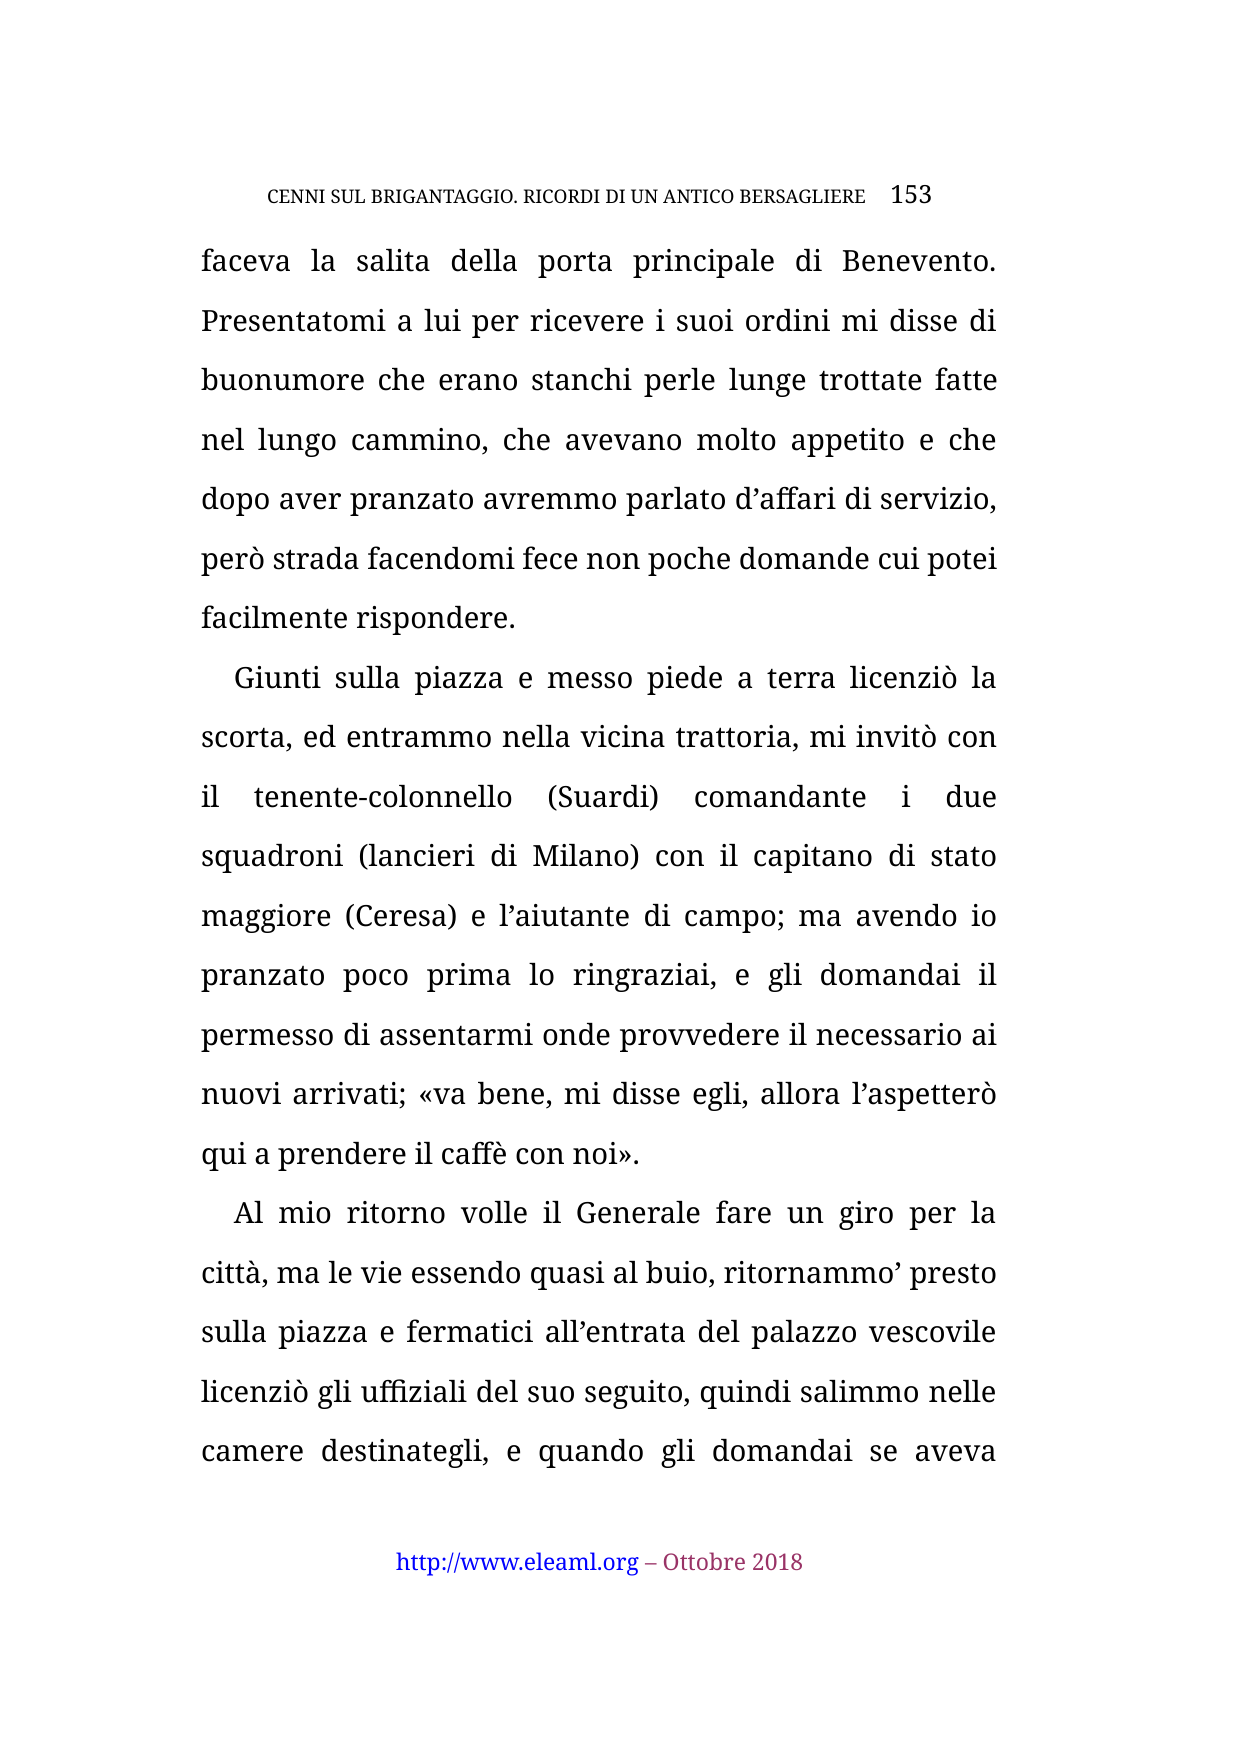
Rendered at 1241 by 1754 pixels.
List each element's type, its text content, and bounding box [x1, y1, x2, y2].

text Giunti sulla piazza e messo piede a terra licenziò la scorta, ed entrammo nella vicina trattoria, mi invitò con il tenente-colonnello (Suardi) comandante i due squadroni (lancieri di Milano) con il capitano di stato maggiore (Ceresa) e l’aiutante di campo; ma avendo io pranzato poco prima lo ringraziai, e gli domandai il permesso di assentarmi onde provvedere il necessario ai nuovi arrivati; «va bene, mi disse egli, allora l’aspetterò qui a prendere il caffè con noi». [201, 657, 998, 1173]
text Al mio ritorno volle il Generale fare un giro per la città, ma le vie essendo quasi al buio, ritornammo’ presto sulla piazza e fermatici all’entrata del palazzo vescovile licenziò gli uffiziali del suo seguito, quindi salimmo nelle camere destinategli, e quando gli domandai se aveva [201, 1192, 998, 1470]
text faceva la salita della porta principale di Benevento. Presentatomi a lui per ricevere i suoi ordini mi disse di buonumore che erano stanchi perle lunge trottate fatte nel lungo cammino, che avevano molto appetito e che dopo aver pranzato avremmo parlato d’affari di servizio, però strada facendomi fece non poche domande cui potei facilmente rispondere. [201, 241, 998, 637]
